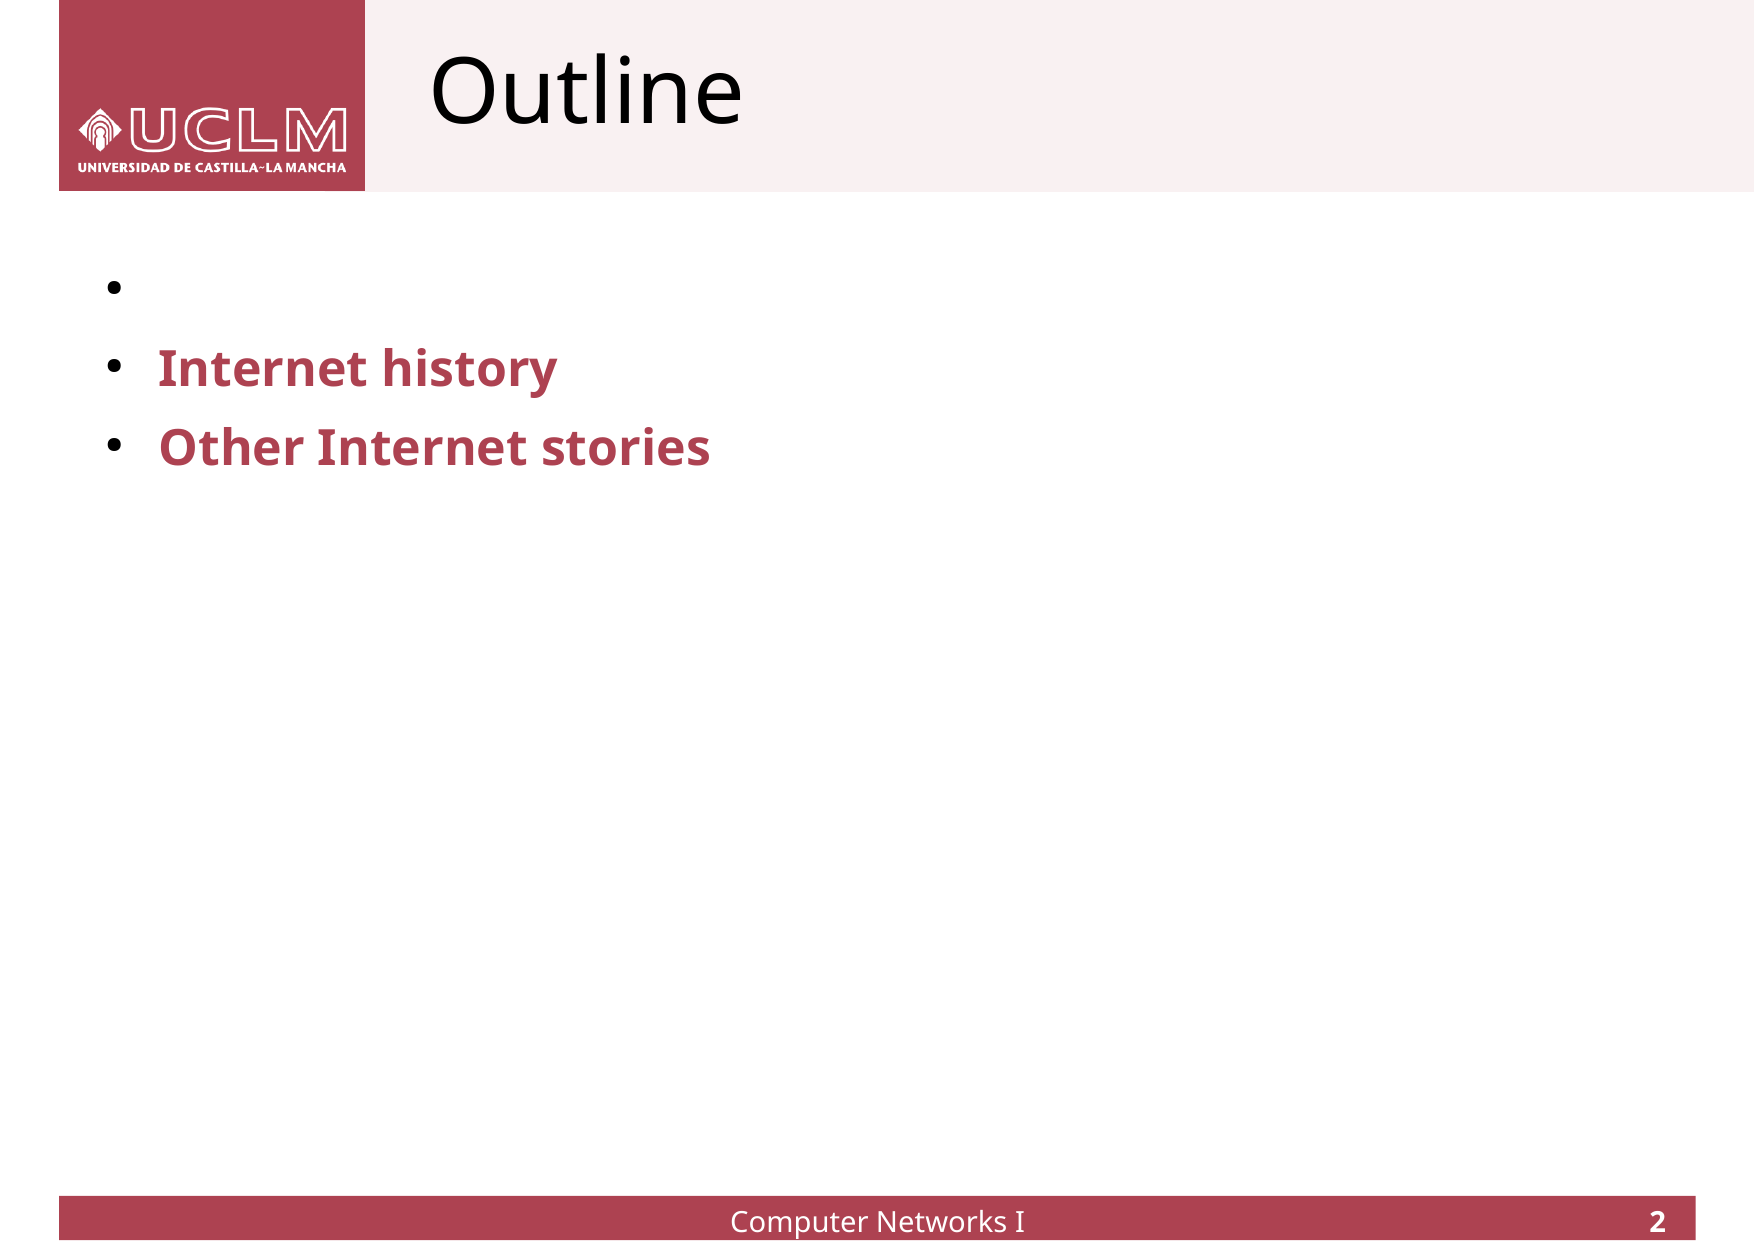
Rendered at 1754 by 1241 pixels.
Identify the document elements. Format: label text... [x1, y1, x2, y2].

list Internet history Other Internet stories [87, 254, 1667, 1074]
picture [59, 0, 365, 191]
title Outline [413, 34, 1667, 154]
